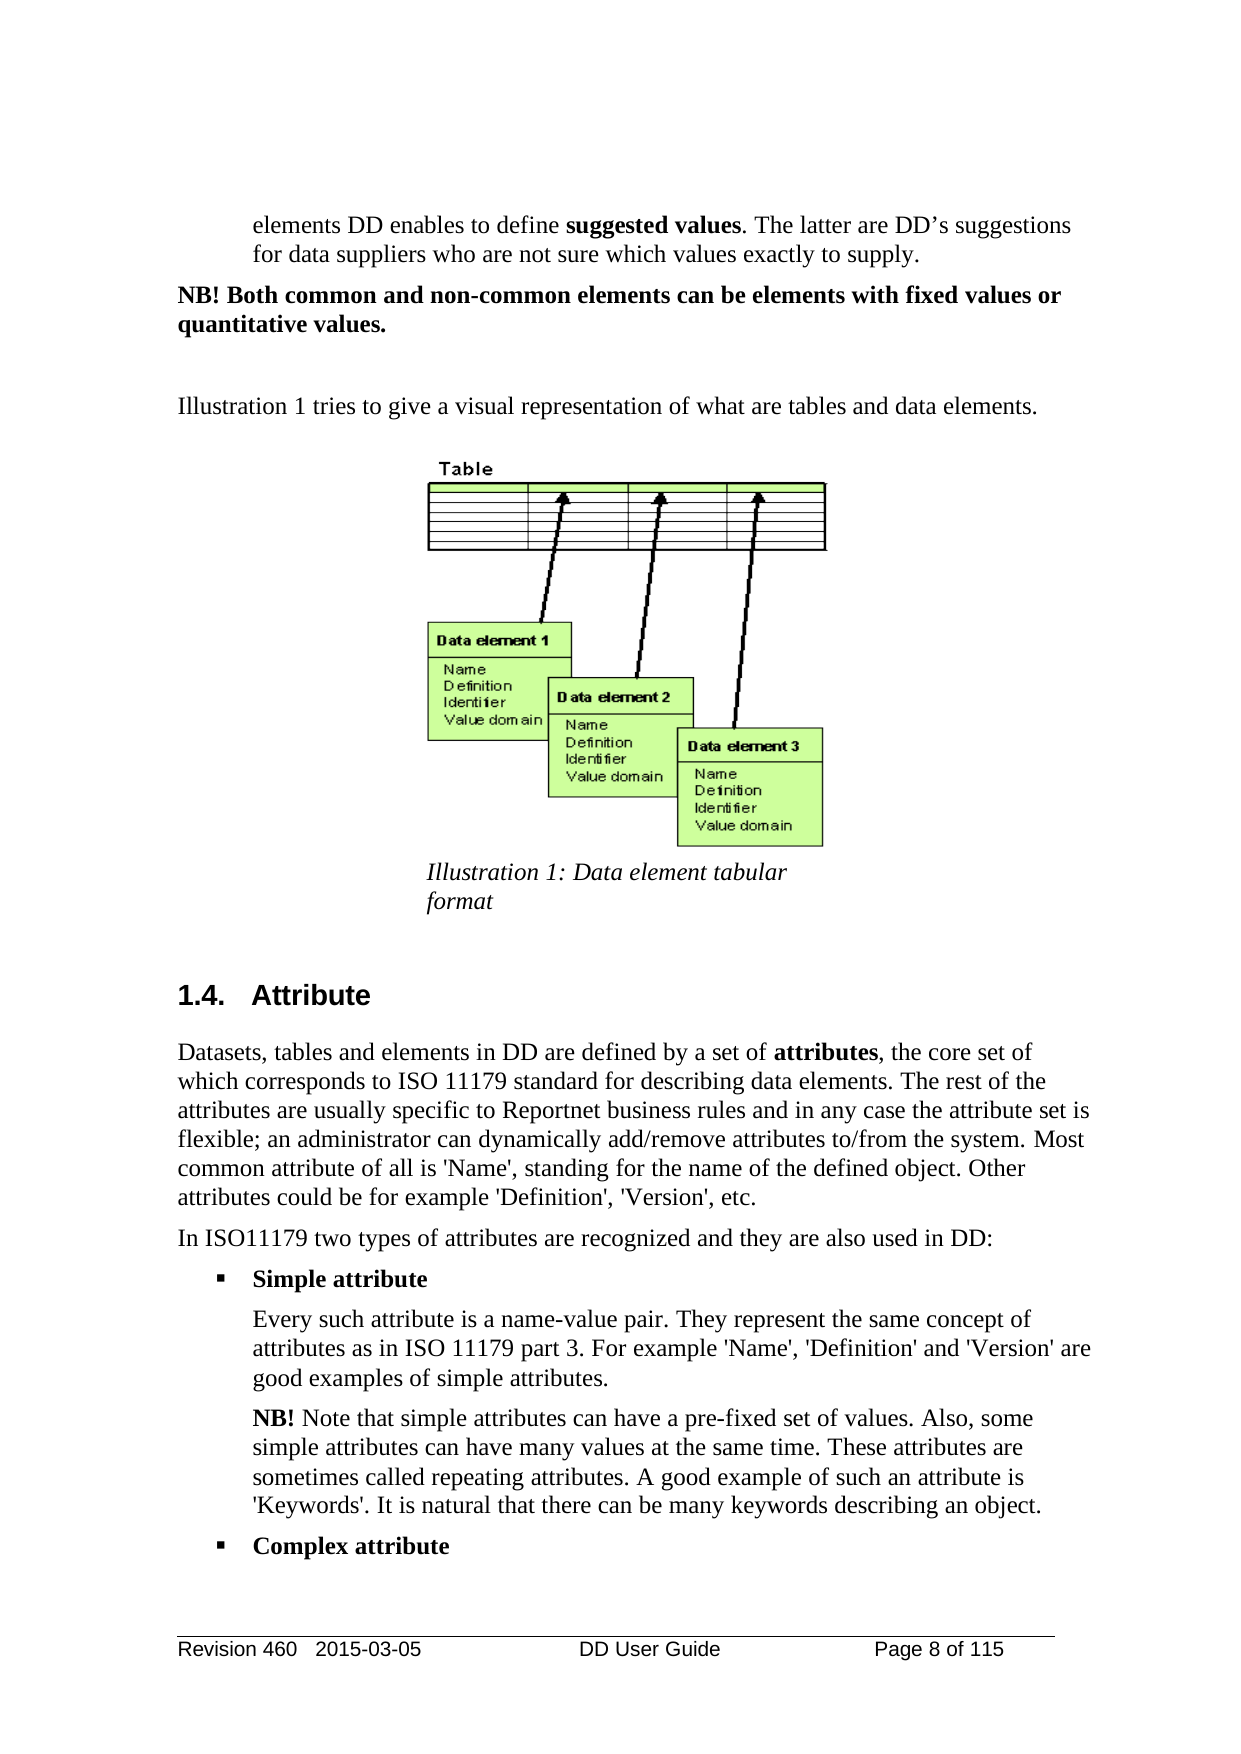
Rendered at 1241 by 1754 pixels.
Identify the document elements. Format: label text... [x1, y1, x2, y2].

list Complex attribute [215, 1531, 1092, 1560]
text NB! Both common and non-common elements can be elements with fixed values or quantitative values. [177, 280, 1092, 338]
list Simple attribute [215, 1263, 1092, 1292]
picture [426, 453, 844, 857]
text In ISO11179 two types of attributes are recognized and they are also used in DD: [177, 1223, 1092, 1252]
text Illustration 1 tries to give a visual representation of what are tables and data elements. [177, 391, 1092, 420]
list elements DD enables to define suggested values. The latter are DD’s suggestions for data suppliers who are not sure which values exactly to supply. [215, 210, 1092, 268]
text Every such attribute is a name-value pair. They represent the same concept of attributes as in ISO 11179 part 3. For example 'Name', 'Definition' and 'Version' are good examples of simple attributes. [252, 1304, 1092, 1391]
subtitle Attribute [177, 978, 1092, 1012]
text Illustration 1: Data element tabular format [426, 857, 843, 915]
text NB! Note that simple attributes can have a pre-fixed set of values. Also, some simple attributes can have many values at the same time. These attributes are sometimes called repeating attributes. A good example of such an attribute is 'Keywords'. It is natural that there can be many keywords describing an object. [252, 1403, 1092, 1519]
text Datasets, tables and elements in DD are defined by a set of attributes, the core set of which corresponds to ISO 11179 standard for describing data elements. The rest of the attributes are usually specific to Reportnet business rules and in any case the attribute set is flexible; an administrator can dynamically add/remove attributes to/from the system. Most common attribute of all is 'Name', standing for the name of the defined object. Other attributes could be for example 'Definition', 'Version', etc. [177, 1036, 1092, 1211]
